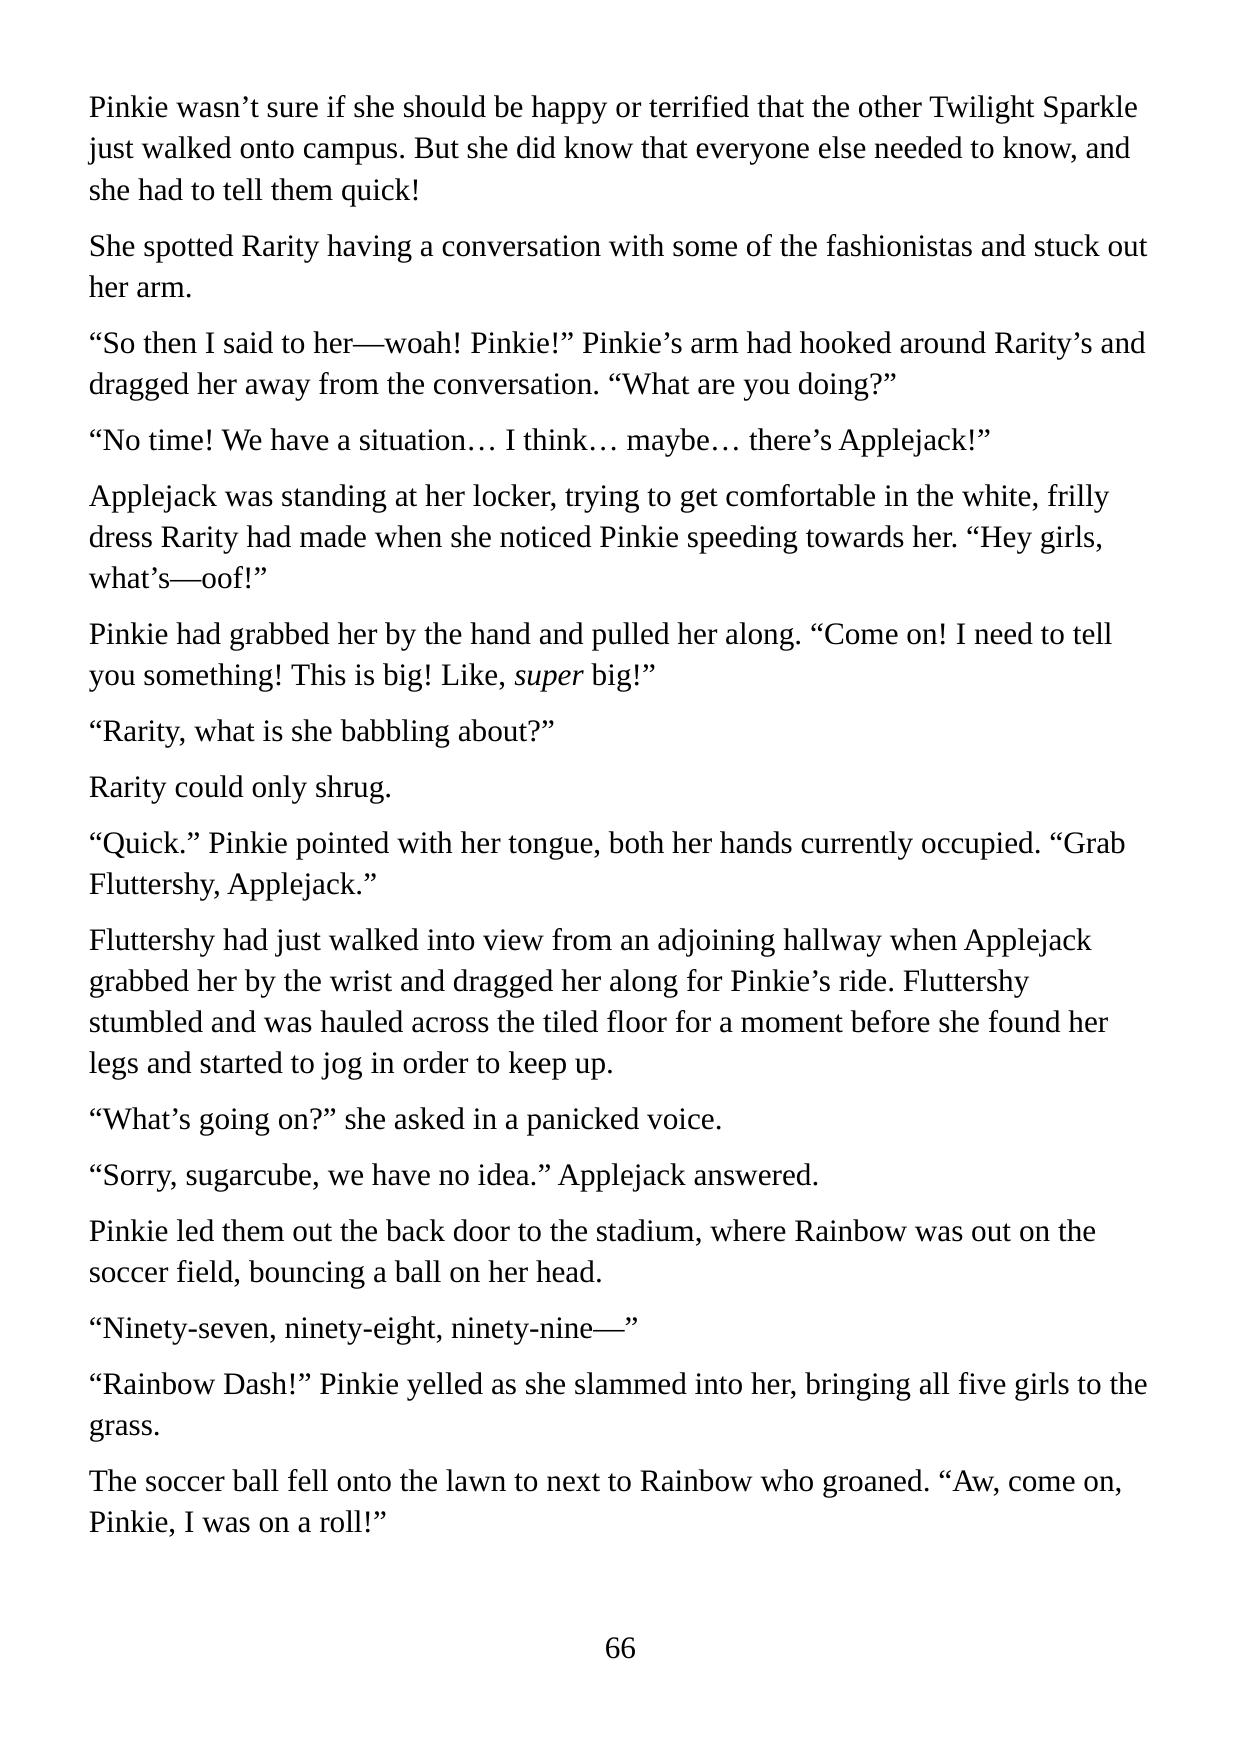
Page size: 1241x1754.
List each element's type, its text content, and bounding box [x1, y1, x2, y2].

text “No time! We have a situation… I think… maybe… there’s Applejack!” [88, 421, 1152, 457]
text “Quick.” Pinkie pointed with her tongue, both her hands currently occupied. “Grab Fluttershy, Applejack.” [88, 824, 1152, 901]
text Pinkie wasn’t sure if she should be happy or terrified that the other Twilight Sparkle just walked onto campus. But she did know that everyone else needed to know, and she had to tell them quick! [88, 88, 1152, 207]
text “So then I said to her—woah! Pinkie!” Pinkie’s arm had hooked around Rarity’s and dragged her away from the conversation. “What are you doing?” [88, 324, 1152, 401]
text “What’s going on?” she asked in a panicked voice. [88, 1101, 1152, 1137]
text “Rainbow Dash!” Pinkie yelled as she slammed into her, bringing all five girls to the grass. [88, 1365, 1152, 1442]
text Fluttershy had just walked into view from an adjoining hallway when Applejack grabbed her by the wrist and dragged her along for Pinkie’s ride. Fluttershy stumbled and was hauled across the tiled floor for a moment before she found her legs and started to jog in order to keep up. [88, 921, 1152, 1081]
text She spotted Rarity having a conversation with some of the fashionistas and stuck out her arm. [88, 227, 1152, 304]
text “Rarity, what is she babbling about?” [88, 712, 1152, 748]
text “Sorry, sugarcube, we have no idea.” Applejack answered. [88, 1156, 1152, 1192]
text “Ninety-seven, ninety-eight, ninety-nine—” [88, 1309, 1152, 1345]
text Rarity could only shrug. [88, 768, 1152, 804]
text The soccer ball fell onto the lawn to next to Rainbow who groaned. “Aw, come on, Pinkie, I was on a roll!” [88, 1462, 1152, 1539]
text Pinkie led them out the back door to the stadium, where Rainbow was out on the soccer field, bouncing a ball on her head. [88, 1212, 1152, 1289]
text Pinkie had grabbed her by the hand and pulled her along. “Come on! I need to tell you something! This is big! Like, super big!” [88, 615, 1152, 692]
text Applejack was standing at her locker, trying to get comfortable in the white, frilly dress Rarity had made when she noticed Pinkie speeding towards her. “Hey girls, what’s—oof!” [88, 477, 1152, 595]
